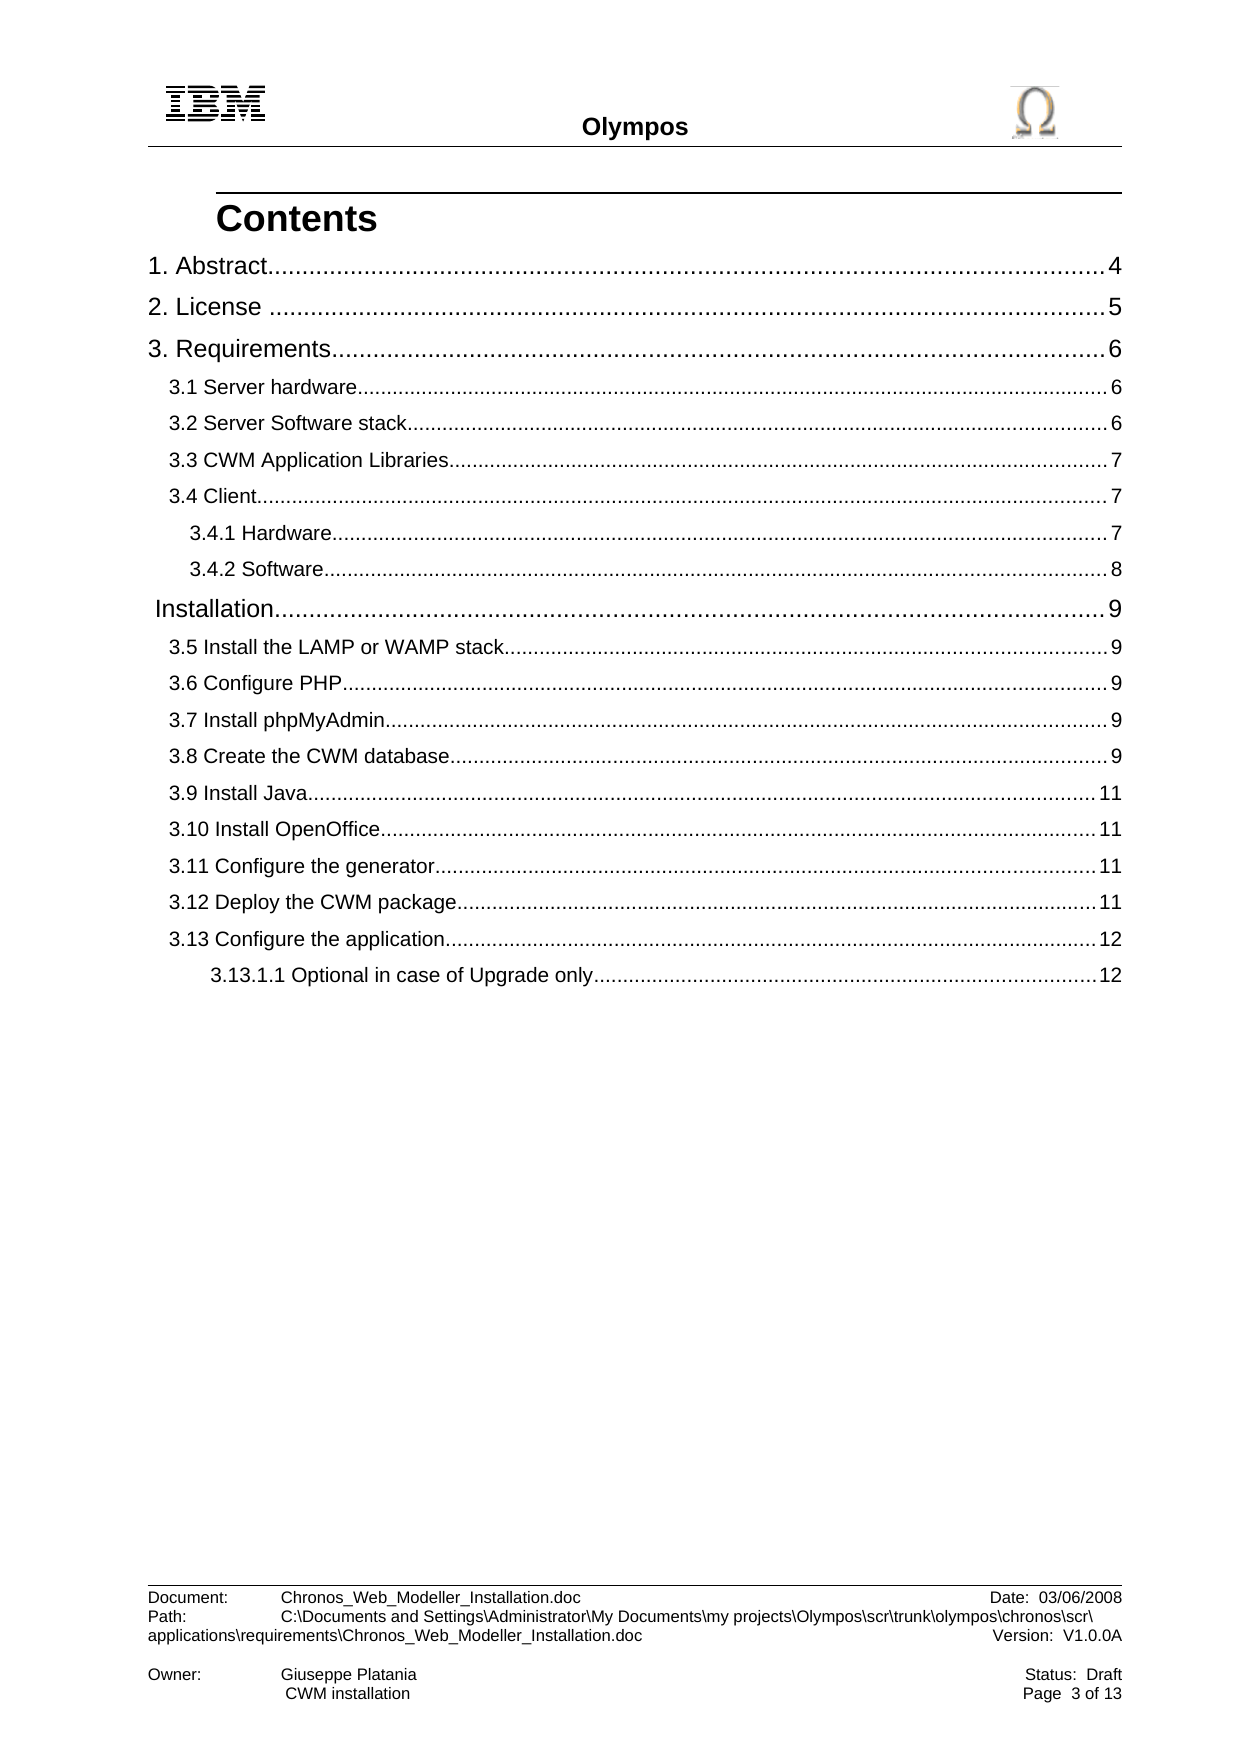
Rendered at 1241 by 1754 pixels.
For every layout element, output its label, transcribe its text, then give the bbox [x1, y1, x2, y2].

text 3.4.2 Software 8 [189, 557, 1122, 581]
text 3.10 Install OpenOffice 11 [168, 817, 1122, 841]
text 3.4.1 Hardware 7 [189, 521, 1122, 544]
text Installation 9 [148, 593, 1122, 622]
text 3.2 Server Software stack 6 [168, 411, 1122, 435]
text 3.3 CWM Application Libraries 7 [168, 448, 1122, 472]
text 1. Abstract 4 [148, 251, 1122, 280]
subtitle Contents [216, 194, 1122, 239]
text 3.5 Install the LAMP or WAMP stack 9 [168, 635, 1122, 659]
text 3.4 Client 7 [168, 484, 1122, 508]
text 3.13.1.1 Optional in case of Upgrade only 12 [210, 963, 1122, 987]
text 3.8 Create the CWM database 9 [168, 744, 1122, 768]
text 3.11 Configure the generator 11 [168, 853, 1122, 877]
text 3.6 Configure PHP 9 [168, 671, 1122, 695]
picture [1010, 85, 1060, 139]
text 3. Requirements 6 [148, 333, 1122, 362]
text 3.13 Configure the application 12 [168, 926, 1122, 950]
text 2. License 5 [148, 292, 1122, 321]
text 3.1 Server hardware 6 [168, 375, 1122, 399]
text 3.12 Deploy the CWM package 11 [168, 890, 1122, 914]
text 3.7 Install phpMyAdmin 9 [168, 708, 1122, 732]
text 3.9 Install Java 11 [168, 781, 1122, 804]
